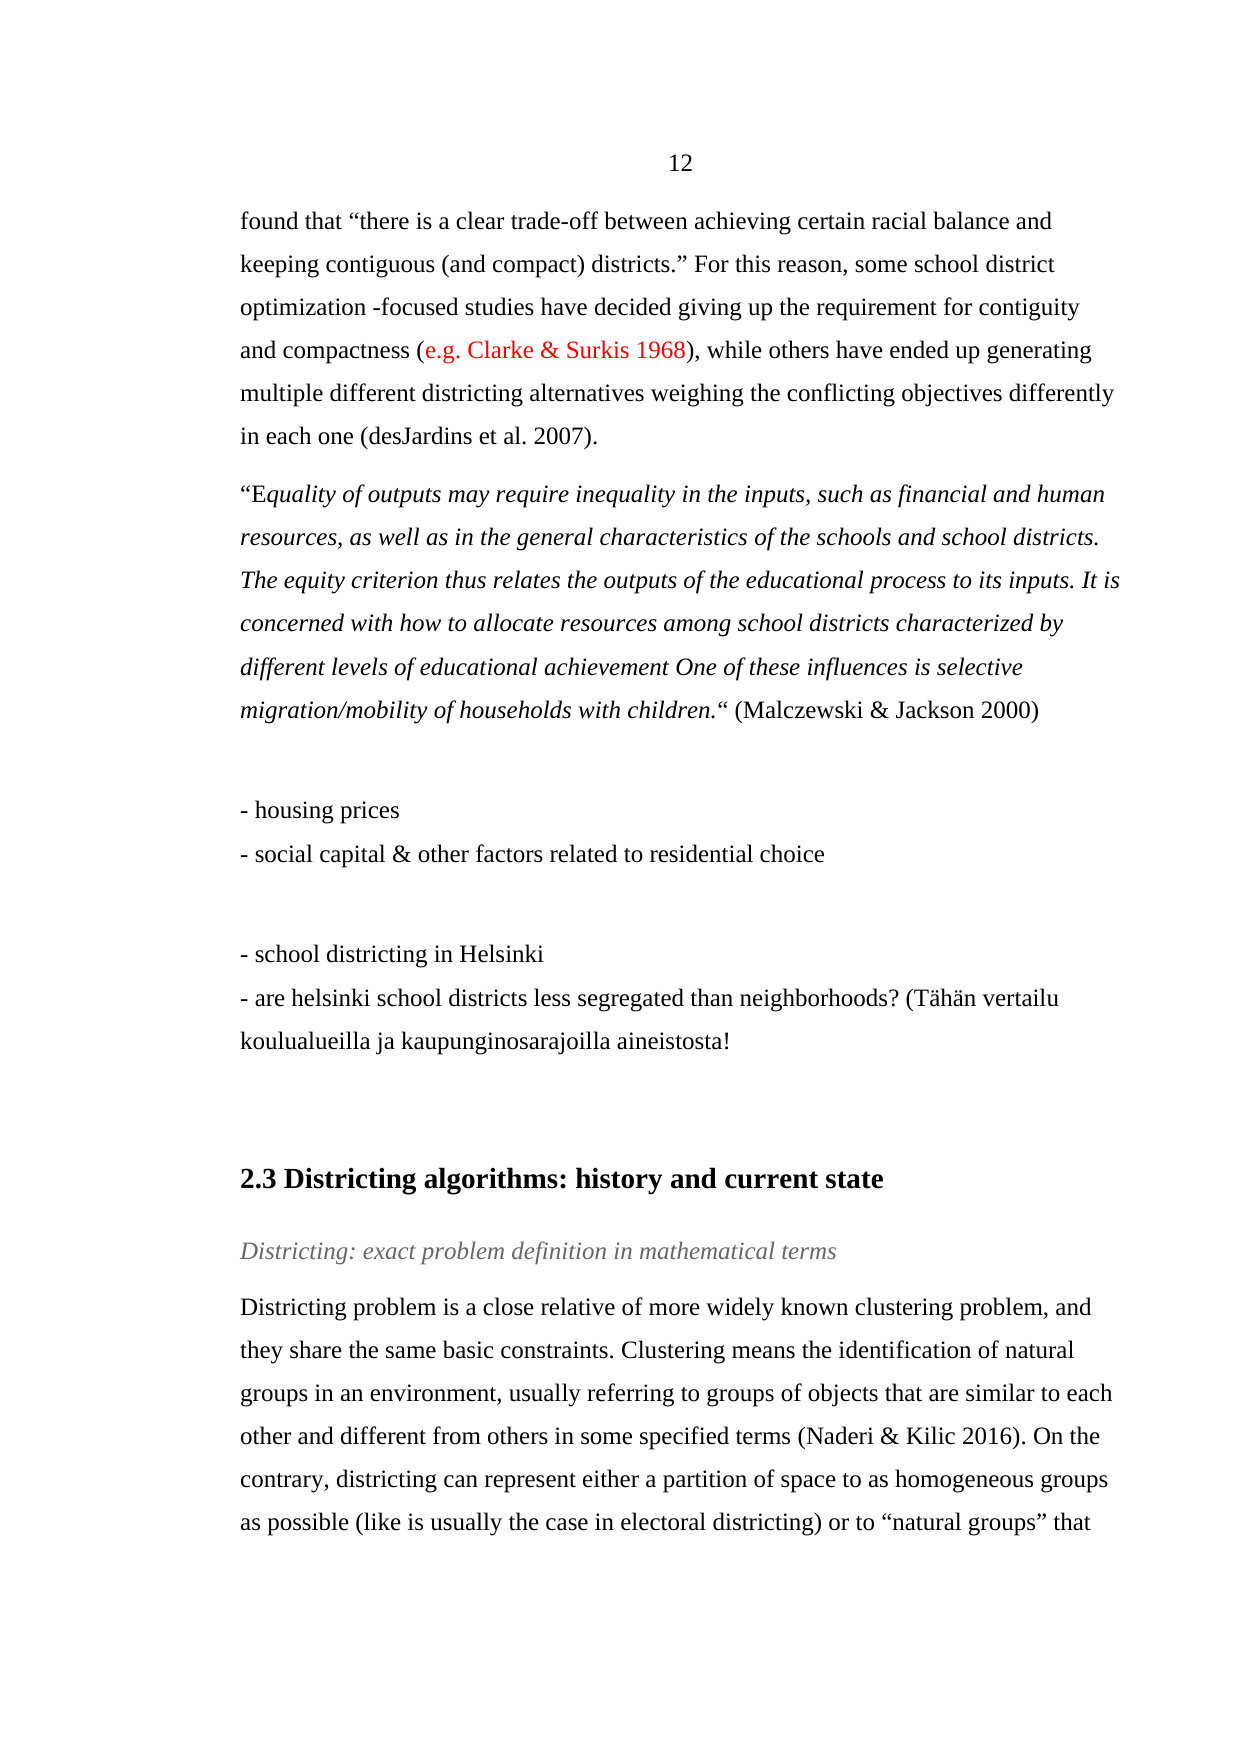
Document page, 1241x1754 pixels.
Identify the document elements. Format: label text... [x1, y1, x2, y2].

subtitle Districting: exact problem definition in mathematical terms [240, 1236, 1121, 1265]
text - school districting in Helsinki - are helsinki school districts less segregated than neighborhoods? (Tähän vertailu koulualueilla ja kaupunginosarajoilla aineistosta! [240, 896, 1121, 1054]
text “Equality of outputs may require inequality in the inputs, such as financial and human resources, as well as in the general characteristics of the schools and school districts. The equity criterion thus relates the outputs of the educational process to its inputs. It is concerned with how to allocate resources among school districts characterized by different levels of educational achievement One of these influences is selective migration/mobility of households with children.“ (Malczewski & Jackson 2000) [240, 479, 1121, 723]
text Districting problem is a close relative of more widely known clustering problem, and they share the same basic constraints. Clustering means the identification of natural groups in an environment, usually referring to groups of objects that are similar to each other and different from others in some specified terms (Naderi & Kilic 2016). On the contrary, districting can represent either a partition of space to as homogeneous groups as possible (like is usually the case in electoral districting) or to “natural groups” that [240, 1292, 1121, 1536]
text - housing prices - social capital & other factors related to residential choice [240, 752, 1121, 867]
text found that “there is a clear trade-off between achieving certain racial balance and keeping contiguous (and compact) districts.” For this reason, some school district optimization -focused studies have decided giving up the requirement for contiguity and compactness (e.g. Clarke & Surkis 1968), while others have ended up generating multiple different districting alternatives weighing the conflicting objectives differently in each one (desJardins et al. 2007). [240, 206, 1121, 450]
subtitle 2.3 Districting algorithms: history and current state [240, 1161, 1121, 1194]
